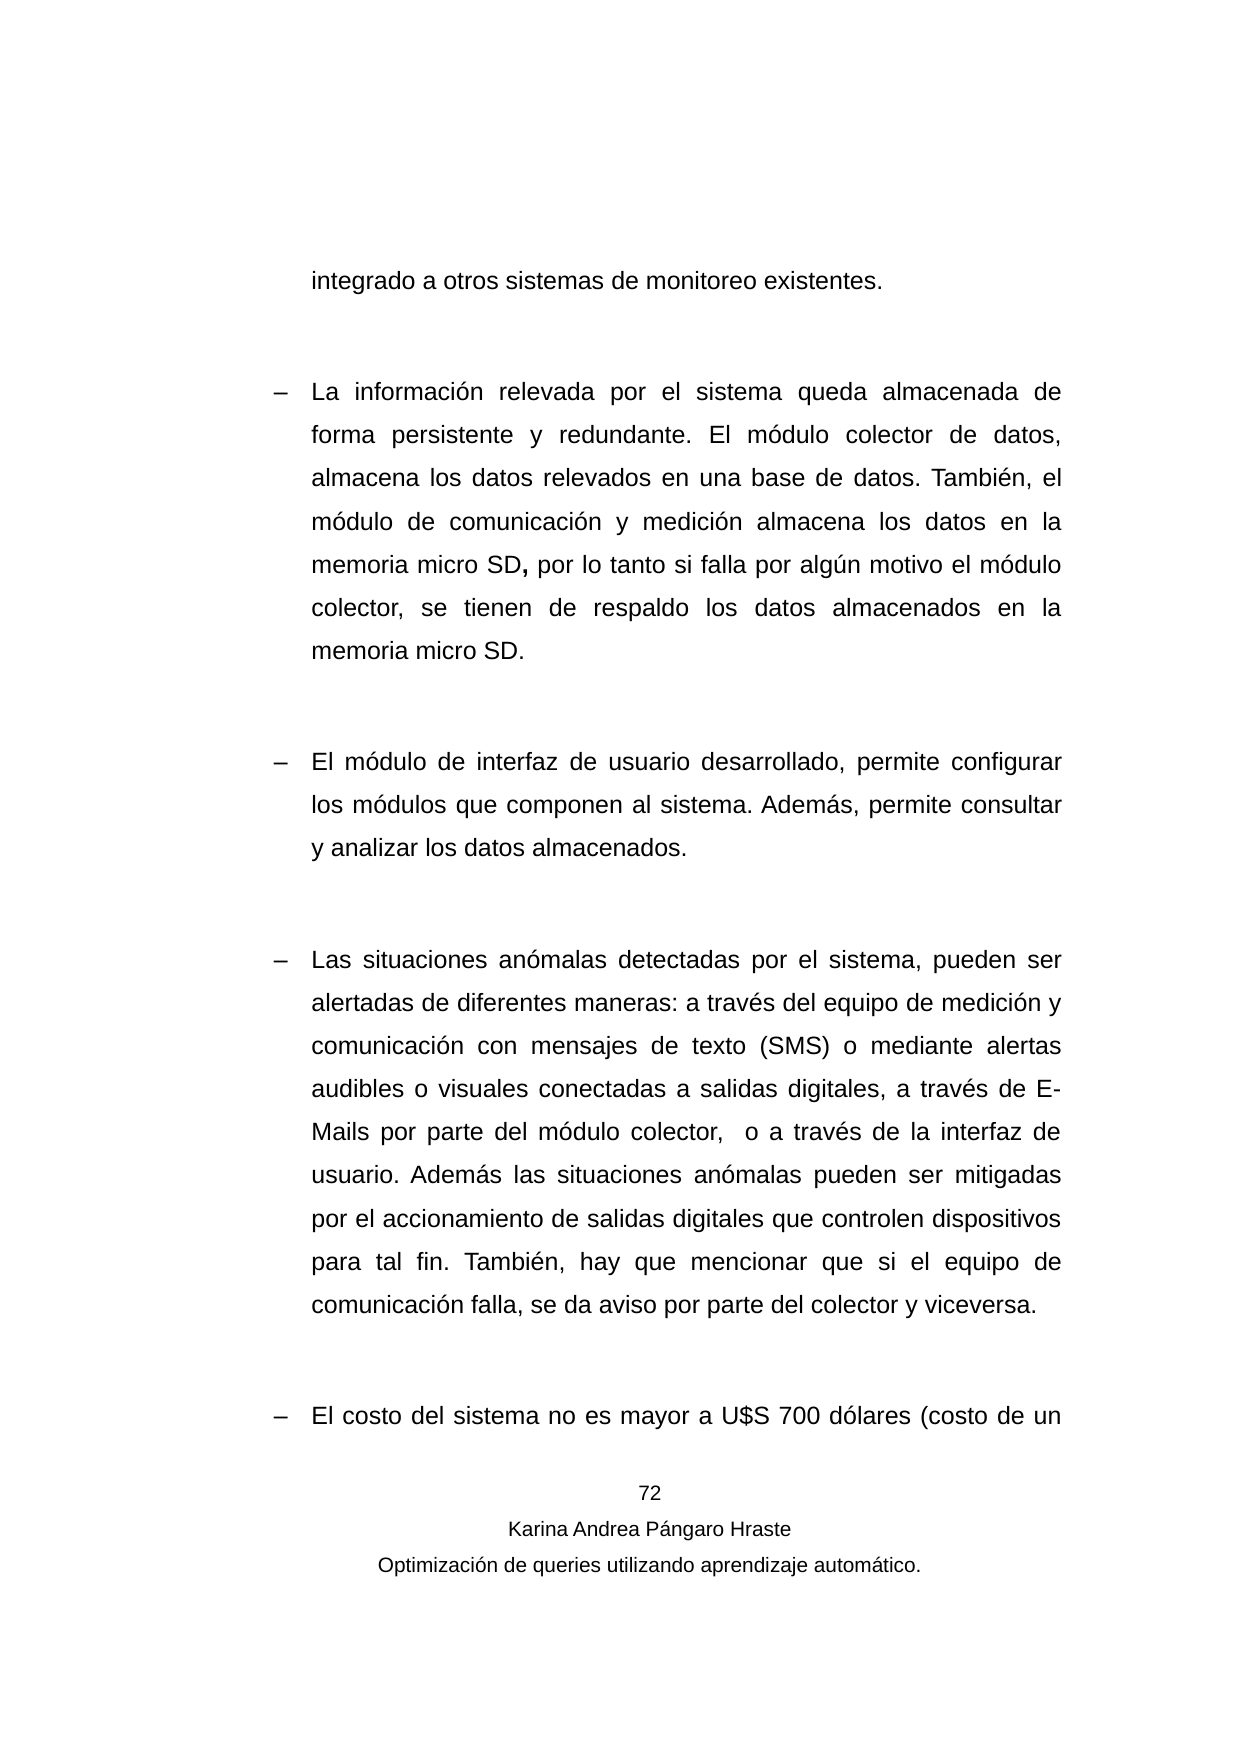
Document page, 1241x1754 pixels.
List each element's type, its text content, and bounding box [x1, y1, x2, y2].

list El costo del sistema no es mayor a U$S 700 dólares (costo de un [274, 1401, 1063, 1430]
list La información relevada por el sistema queda almacenada de forma persistente y redundante. El módulo colector de datos, almacena los datos relevados en una base de datos. También, el módulo de comunicación y medición almacena los datos en la memoria micro SD, por lo tanto si falla por algún motivo el módulo colector, se tienen de respaldo los datos almacenados en la memoria micro SD. [274, 377, 1063, 664]
list El módulo de interfaz de usuario desarrollado, permite configurar los módulos que componen al sistema. Además, permite consultar y analizar los datos almacenados. [274, 747, 1063, 862]
list Las situaciones anómalas detectadas por el sistema, pueden ser alertadas de diferentes maneras: a través del equipo de medición y comunicación con mensajes de texto (SMS) o mediante alertas audibles o visuales conectadas a salidas digitales, a través de E-Mails por parte del módulo colector, o a través de la interfaz de usuario. Además las situaciones anómalas pueden ser mitigadas por el accionamiento de salidas digitales que controlen dispositivos para tal fin. También, hay que mencionar que si el equipo de comunicación falla, se da aviso por parte del colector y viceversa. [274, 945, 1063, 1318]
list integrado a otros sistemas de monitoreo existentes. [274, 266, 1063, 294]
